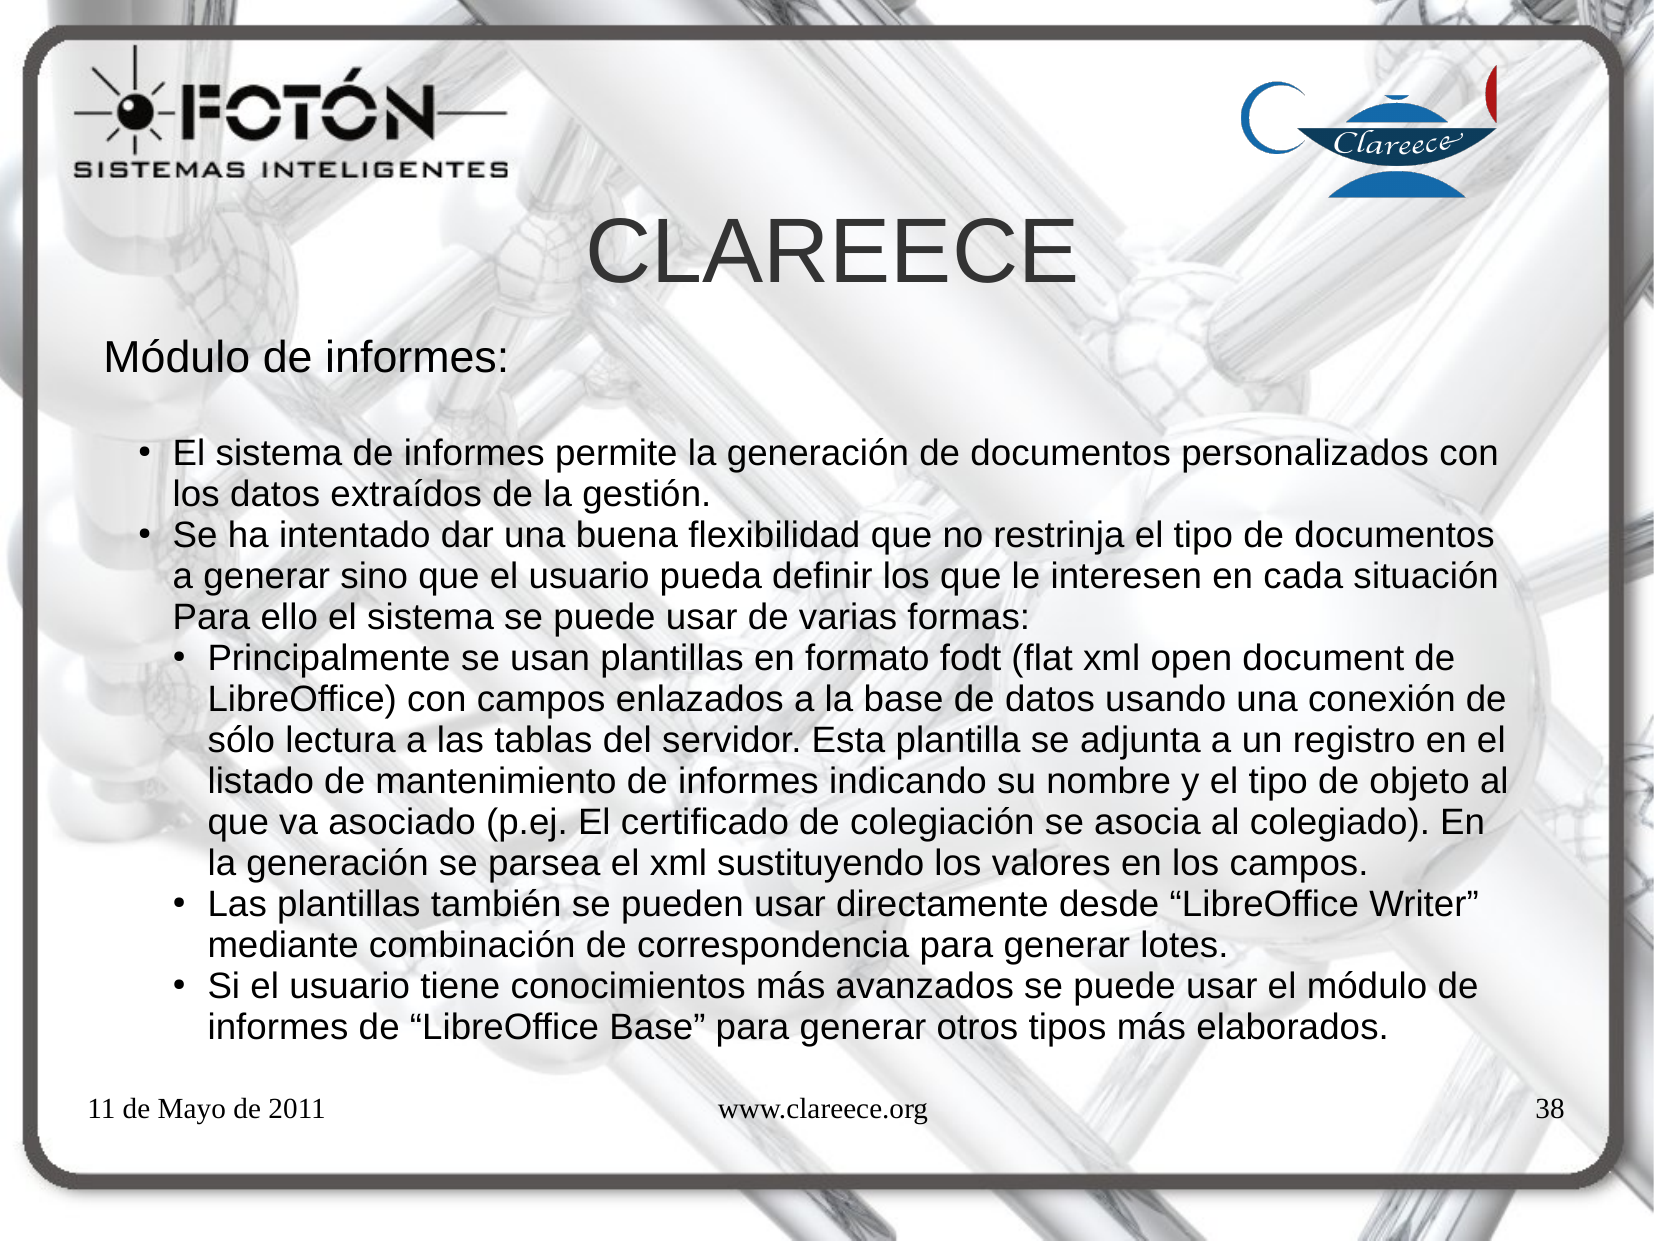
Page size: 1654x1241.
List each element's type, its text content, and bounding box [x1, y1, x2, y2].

title CLAREECE [88, 147, 1577, 355]
picture [0, 0, 1654, 1241]
text_box Módulo de informes: El sistema de informes permite la generación de documentos personalizados con los datos extraídos de la gestión. Se ha intentado dar una buena flexibilidad que no restrinja el tipo de documentos a generar sino que el usuario pueda definir los que le interesen en cada situación Para ello el sistema se puede usar de varias formas: Principalmente se usan plantillas en formato fodt (flat xml open document de LibreOffice) con campos enlazados a la base de datos usando una conexión de sólo lectura a las tablas del servidor. Esta plantilla se adjunta a un registro en el listado de mantenimiento de informes indicando su nombre y el tipo de objeto al que va asociado (p.ej. El certificado de colegiación se asocia al colegiado). En la generación se parsea el xml sustituyendo los valores en los campos. Las plantillas también se pueden usar directamente desde “LibreOffice Writer” mediante combinación de correspondencia para generar lotes. Si el usuario tiene conocimientos más avanzados se puede usar el módulo de informes de “LibreOffice Base” para generar otros tipos más elaborados. [88, 324, 1536, 1063]
